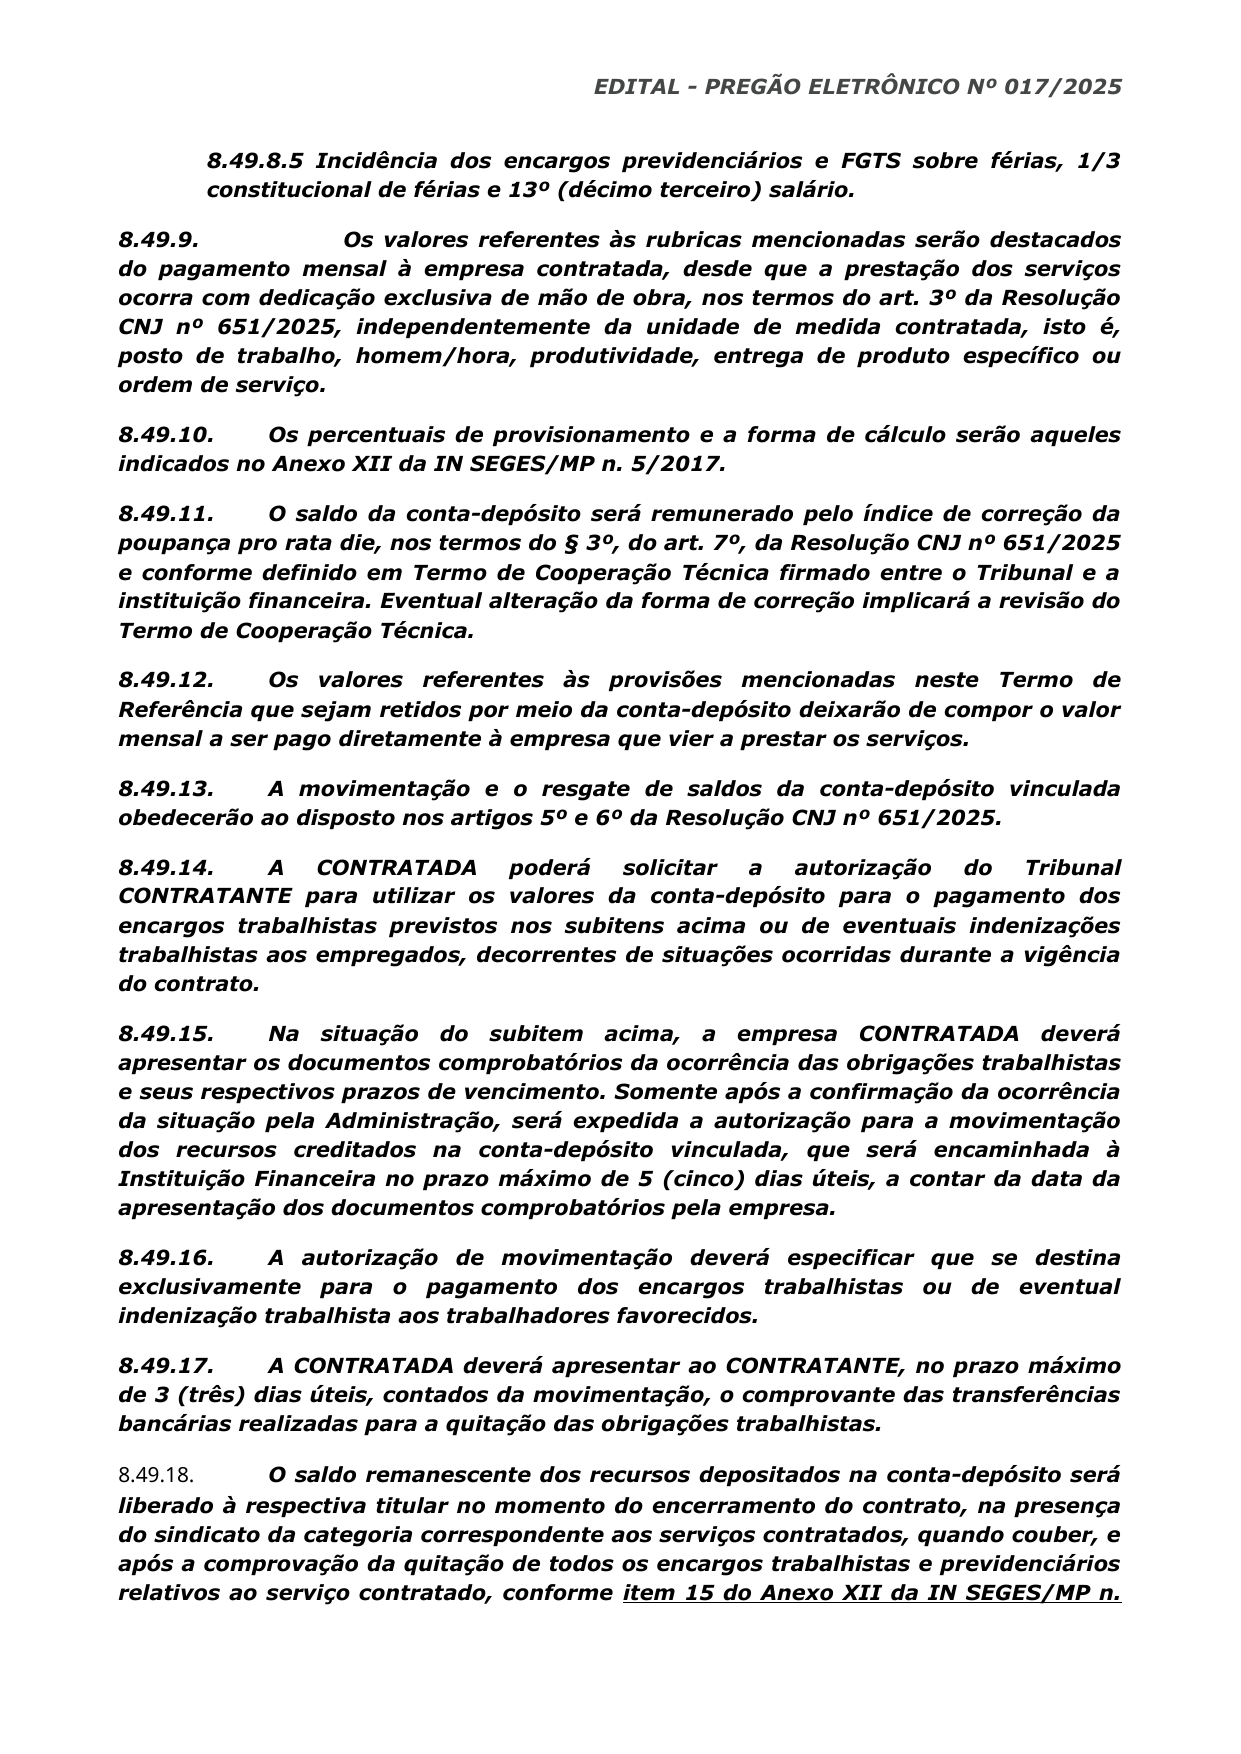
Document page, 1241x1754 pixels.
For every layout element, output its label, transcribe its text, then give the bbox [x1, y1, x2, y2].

list Os valores referentes às provisões mencionadas neste Termo de Referência que sejam retidos por meio da conta-depósito deixarão de compor o valor mensal a ser pago diretamente à empresa que vier a prestar os serviços. [118, 667, 1122, 750]
list A CONTRATADA poderá solicitar a autorização do Tribunal CONTRATANTE para utilizar os valores da conta-depósito para o pagamento dos encargos trabalhistas previstos nos subitens acima ou de eventuais indenizações trabalhistas aos empregados, decorrentes de situações ocorridas durante a vigência do contrato. [118, 854, 1122, 996]
list A autorização de movimentação deverá especificar que se destina exclusivamente para o pagamento dos encargos trabalhistas ou de eventual indenização trabalhista aos trabalhadores favorecidos. [118, 1244, 1122, 1328]
text 8.49.8.5 Incidência dos encargos previdenciários e FGTS sobre férias, 1/3 constitucional de férias e 13º (décimo terceiro) salário. [207, 148, 1122, 202]
list Na situação do subitem acima, a empresa CONTRATADA deverá apresentar os documentos comprobatórios da ocorrência das obrigações trabalhistas e seus respectivos prazos de vencimento. Somente após a confirmação da ocorrência da situação pela Administração, será expedida a autorização para a movimentação dos recursos creditados na conta-depósito vinculada, que será encaminhada à Instituição Financeira no prazo máximo de 5 (cinco) dias úteis, a contar da data da apresentação dos documentos comprobatórios pela empresa. [118, 1020, 1122, 1220]
list O saldo da conta-depósito será remunerado pelo índice de correção da poupança pro rata die, nos termos do § 3º, do art. 7º, da Resolução CNJ nº 651/2025 e conforme definido em Termo de Cooperação Técnica firmado entre o Tribunal e a instituição financeira. Eventual alteração da forma de correção implicará a revisão do Termo de Cooperação Técnica. [118, 501, 1122, 642]
list A CONTRATADA deverá apresentar ao CONTRATANTE, no prazo máximo de 3 (três) dias úteis, contados da movimentação, o comprovante das transferências bancárias realizadas para a quitação das obrigações trabalhistas. [118, 1352, 1122, 1436]
list Os valores referentes às rubricas mencionadas serão destacados do pagamento mensal à empresa contratada, desde que a prestação dos serviços ocorra com dedicação exclusiva de mão de obra, nos termos do art. 3º da Resolução CNJ nº 651/2025, independentemente da unidade de medida contratada, isto é, posto de trabalho, homem/hora, produtividade, entrega de produto específico ou ordem de serviço. [118, 227, 1122, 397]
list Os percentuais de provisionamento e a forma de cálculo serão aqueles indicados no Anexo XII da IN SEGES/MP n. 5/2017. [118, 422, 1122, 476]
list O saldo remanescente dos recursos depositados na conta-depósito será liberado à respectiva titular no momento do encerramento do contrato, na presença do sindicato da categoria correspondente aos serviços contratados, quando couber, e após a comprovação da quitação de todos os encargos trabalhistas e previdenciários relativos ao serviço contratado, conforme item 15 do Anexo XII da IN SEGES/MP n. [118, 1460, 1122, 1605]
list A movimentação e o resgate de saldos da conta-depósito vinculada obedecerão ao disposto nos artigos 5º e 6º da Resolução CNJ nº 651/2025. [118, 775, 1122, 829]
